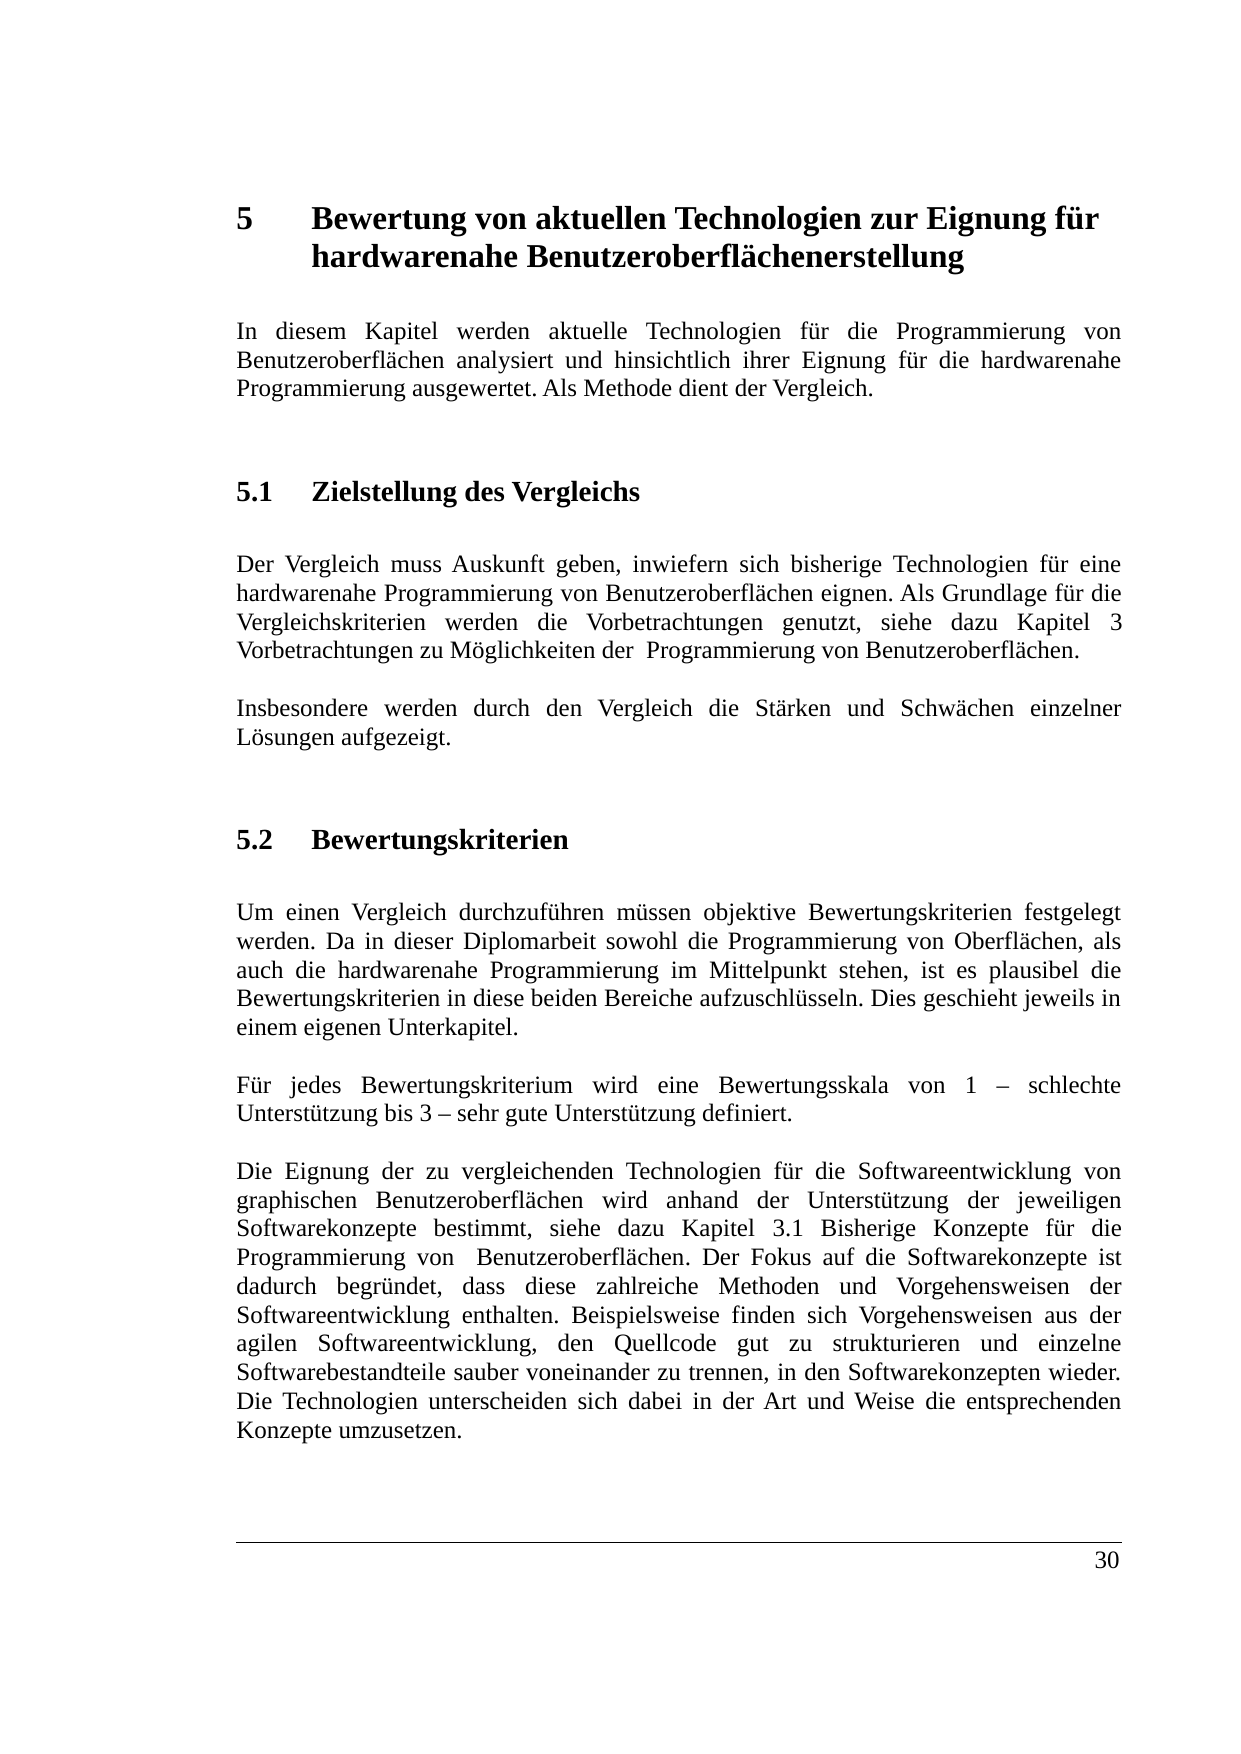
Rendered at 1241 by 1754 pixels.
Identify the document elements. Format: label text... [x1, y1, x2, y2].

subtitle Bewertung von aktuellen Technologien zur Eignung für hardwarenahe Benutzeroberflächenerstellung [236, 198, 1122, 275]
text Insbesondere werden durch den Vergleich die Stärken und Schwächen einzelner Lösungen aufgezeigt. [236, 693, 1122, 750]
text Der Vergleich muss Auskunft geben, inwiefern sich bisherige Technologien für eine hardwarenahe Programmierung von Benutzeroberflächen eignen. Als Grundlage für die Vergleichskriterien werden die Vorbetrachtungen genutzt, siehe dazu Kapitel 3 Vorbetrachtungen zu Möglichkeiten der Programmierung von Benutzeroberflächen. [236, 549, 1122, 664]
subtitle Zielstellung des Vergleichs [236, 474, 1122, 508]
text Um einen Vergleich durchzuführen müssen objektive Bewertungskriterien festgelegt werden. Da in dieser Diplomarbeit sowohl die Programmierung von Oberflächen, als auch die hardwarenahe Programmierung im Mittelpunkt stehen, ist es plausibel die Bewertungskriterien in diese beiden Bereiche aufzuschlüsseln. Dies geschieht jeweils in einem eigenen Unterkapitel. [236, 897, 1122, 1041]
text In diesem Kapitel werden aktuelle Technologien für die Programmierung von Benutzeroberflächen analysiert und hinsichtlich ihrer Eignung für die hardwarenahe Programmierung ausgewertet. Als Methode dient der Vergleich. [236, 316, 1122, 402]
text Die Eignung der zu vergleichenden Technologien für die Softwareentwicklung von graphischen Benutzeroberflächen wird anhand der Unterstützung der jeweiligen Softwarekonzepte bestimmt, siehe dazu Kapitel 3.1 Bisherige Konzepte für die Programmierung von Benutzeroberflächen. Der Fokus auf die Softwarekonzepte ist dadurch begründet, dass diese zahlreiche Methoden und Vorgehensweisen der Softwareentwicklung enthalten. Beispielsweise finden sich Vorgehensweisen aus der agilen Softwareentwicklung, den Quellcode gut zu strukturieren und einzelne Softwarebestandteile sauber voneinander zu trennen, in den Softwarekonzepten wieder. Die Technologien unterscheiden sich dabei in der Art und Weise die entsprechenden Konzepte umzusetzen. [236, 1156, 1122, 1443]
subtitle Bewertungskriterien [236, 822, 1122, 856]
text Für jedes Bewertungskriterium wird eine Bewertungsskala von 1 – schlechte Unterstützung bis 3 – sehr gute Unterstützung definiert. [236, 1070, 1122, 1127]
